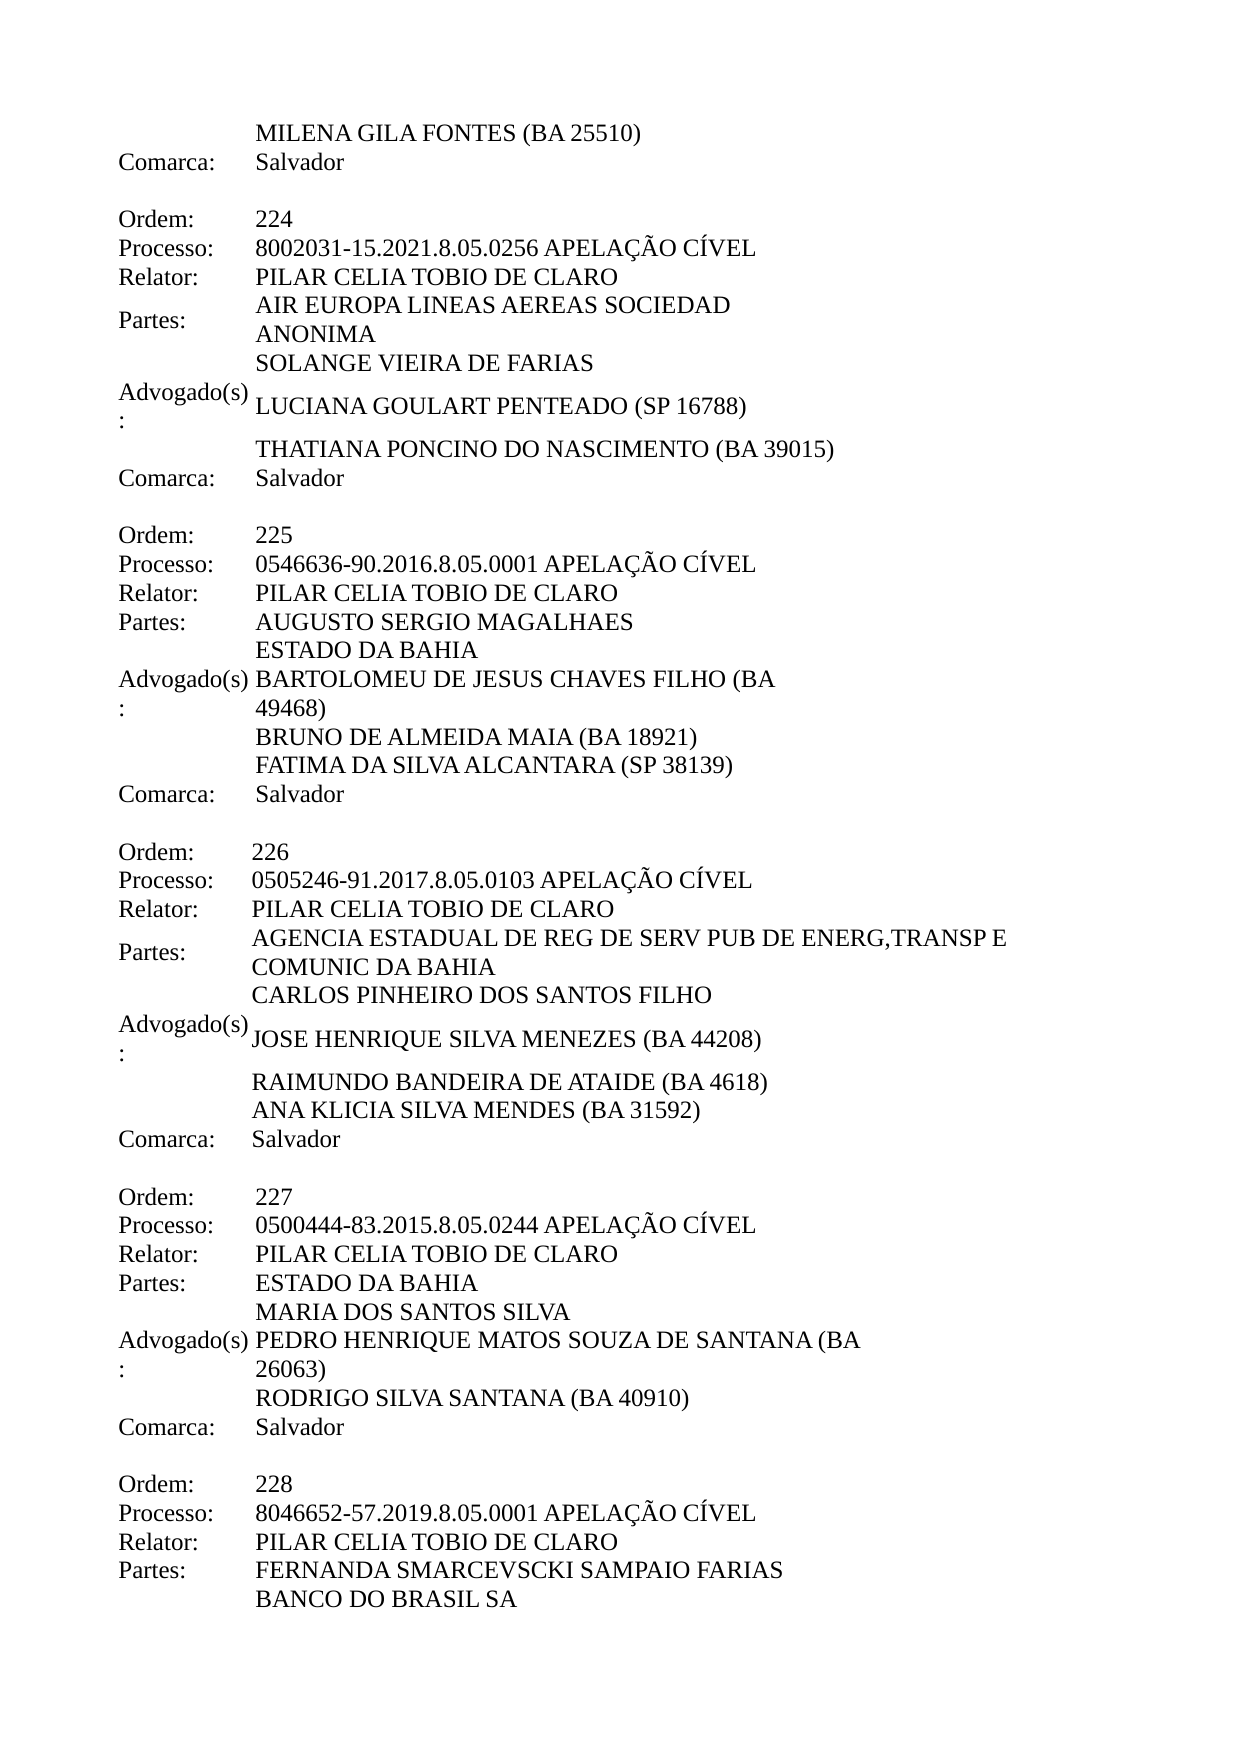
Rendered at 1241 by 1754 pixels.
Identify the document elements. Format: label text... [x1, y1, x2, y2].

table_cell [118, 118, 255, 147]
table_cell Relator: [118, 1239, 255, 1268]
table_cell [118, 434, 255, 463]
table_cell SOLANGE VIEIRA DE FARIAS [255, 348, 854, 377]
table_cell Partes: [118, 1556, 255, 1584]
table_cell LUCIANA GOULART PENTEADO (SP 16788) [255, 377, 854, 434]
table_cell RODRIGO SILVA SANTANA (BA 40910) [255, 1383, 934, 1412]
table_cell Comarca: [118, 1124, 251, 1153]
table_cell AGENCIA ESTADUAL DE REG DE SERV PUB DE ENERG,TRANSP E COMUNIC DA BAHIA [251, 923, 1122, 981]
table_cell THATIANA PONCINO DO NASCIMENTO (BA 39015) [255, 434, 854, 463]
table_cell Salvador [255, 1412, 934, 1441]
table_cell Partes: [118, 607, 255, 636]
table_header 226 [251, 837, 1122, 866]
table_cell 0500444-83.2015.8.05.0244 APELAÇÃO CÍVEL [255, 1211, 934, 1239]
table_cell JOSE HENRIQUE SILVA MENEZES (BA 44208) [251, 1009, 1122, 1067]
table_cell [118, 722, 255, 751]
table_header 225 [255, 521, 849, 549]
table_cell FATIMA DA SILVA ALCANTARA (SP 38139) [255, 751, 849, 779]
table_cell [118, 636, 255, 664]
table_cell BANCO DO BRASIL SA [255, 1584, 898, 1613]
table_cell 8046652-57.2019.8.05.0001 APELAÇÃO CÍVEL [255, 1498, 898, 1527]
table_cell Salvador [255, 463, 854, 492]
table_cell Partes: [118, 1268, 255, 1297]
table_cell PILAR CELIA TOBIO DE CLARO [255, 578, 849, 607]
table_header Ordem: [118, 204, 255, 233]
table_cell Advogado(s): [118, 1009, 251, 1067]
table_cell Processo: [118, 1211, 255, 1239]
table_header Ordem: [118, 1182, 255, 1211]
table_cell [118, 1067, 251, 1096]
table_cell Processo: [118, 1498, 255, 1527]
table_cell Advogado(s): [118, 377, 255, 434]
table_cell 0546636-90.2016.8.05.0001 APELAÇÃO CÍVEL [255, 549, 849, 578]
table_cell ESTADO DA BAHIA [255, 1268, 934, 1297]
table_cell BARTOLOMEU DE JESUS CHAVES FILHO (BA 49468) [255, 664, 849, 722]
table_cell 0505246-91.2017.8.05.0103 APELAÇÃO CÍVEL [251, 866, 1122, 894]
table_cell Salvador [255, 779, 849, 808]
table_cell Processo: [118, 866, 251, 894]
table_cell Salvador [251, 1124, 1122, 1153]
table_cell MILENA GILA FONTES (BA 25510) [255, 118, 1002, 147]
table_cell FERNANDA SMARCEVSCKI SAMPAIO FARIAS [255, 1556, 898, 1584]
table_cell PILAR CELIA TOBIO DE CLARO [255, 1239, 934, 1268]
table_cell Partes: [118, 291, 255, 348]
table_cell Comarca: [118, 779, 255, 808]
table_header Ordem: [118, 521, 255, 549]
table_header Ordem: [118, 1469, 255, 1498]
table_cell RAIMUNDO BANDEIRA DE ATAIDE (BA 4618) [251, 1067, 1122, 1096]
table_cell [118, 1584, 255, 1613]
table_cell PEDRO HENRIQUE MATOS SOUZA DE SANTANA (BA 26063) [255, 1326, 934, 1383]
table_cell AUGUSTO SERGIO MAGALHAES [255, 607, 849, 636]
table_cell PILAR CELIA TOBIO DE CLARO [251, 894, 1122, 923]
table_cell [118, 751, 255, 779]
table_cell Relator: [118, 262, 255, 291]
table_cell Salvador [255, 147, 1002, 176]
table_cell ANA KLICIA SILVA MENDES (BA 31592) [251, 1096, 1122, 1124]
table_cell Partes: [118, 923, 251, 981]
table_cell BRUNO DE ALMEIDA MAIA (BA 18921) [255, 722, 849, 751]
table_header 227 [255, 1182, 934, 1211]
table_cell Comarca: [118, 1412, 255, 1441]
table_cell [118, 1297, 255, 1326]
table_header 228 [255, 1469, 898, 1498]
table_cell MARIA DOS SANTOS SILVA [255, 1297, 934, 1326]
table_cell Advogado(s): [118, 664, 255, 722]
table_cell PILAR CELIA TOBIO DE CLARO [255, 1527, 898, 1556]
table_cell CARLOS PINHEIRO DOS SANTOS FILHO [251, 981, 1122, 1009]
table_cell [118, 981, 251, 1009]
table_header Ordem: [118, 837, 251, 866]
table_cell [118, 348, 255, 377]
table_cell Processo: [118, 549, 255, 578]
table_cell Relator: [118, 894, 251, 923]
table_cell Advogado(s): [118, 1326, 255, 1383]
table_cell Comarca: [118, 147, 255, 176]
table_cell ESTADO DA BAHIA [255, 636, 849, 664]
table_cell 8002031-15.2021.8.05.0256 APELAÇÃO CÍVEL [255, 233, 854, 262]
table_cell Relator: [118, 1527, 255, 1556]
table_cell [118, 1383, 255, 1412]
table_cell PILAR CELIA TOBIO DE CLARO [255, 262, 854, 291]
table_header 224 [255, 204, 854, 233]
table_cell [118, 1096, 251, 1124]
table_cell Relator: [118, 578, 255, 607]
table_cell Processo: [118, 233, 255, 262]
table_cell Comarca: [118, 463, 255, 492]
table_cell AIR EUROPA LINEAS AEREAS SOCIEDAD ANONIMA [255, 291, 854, 348]
